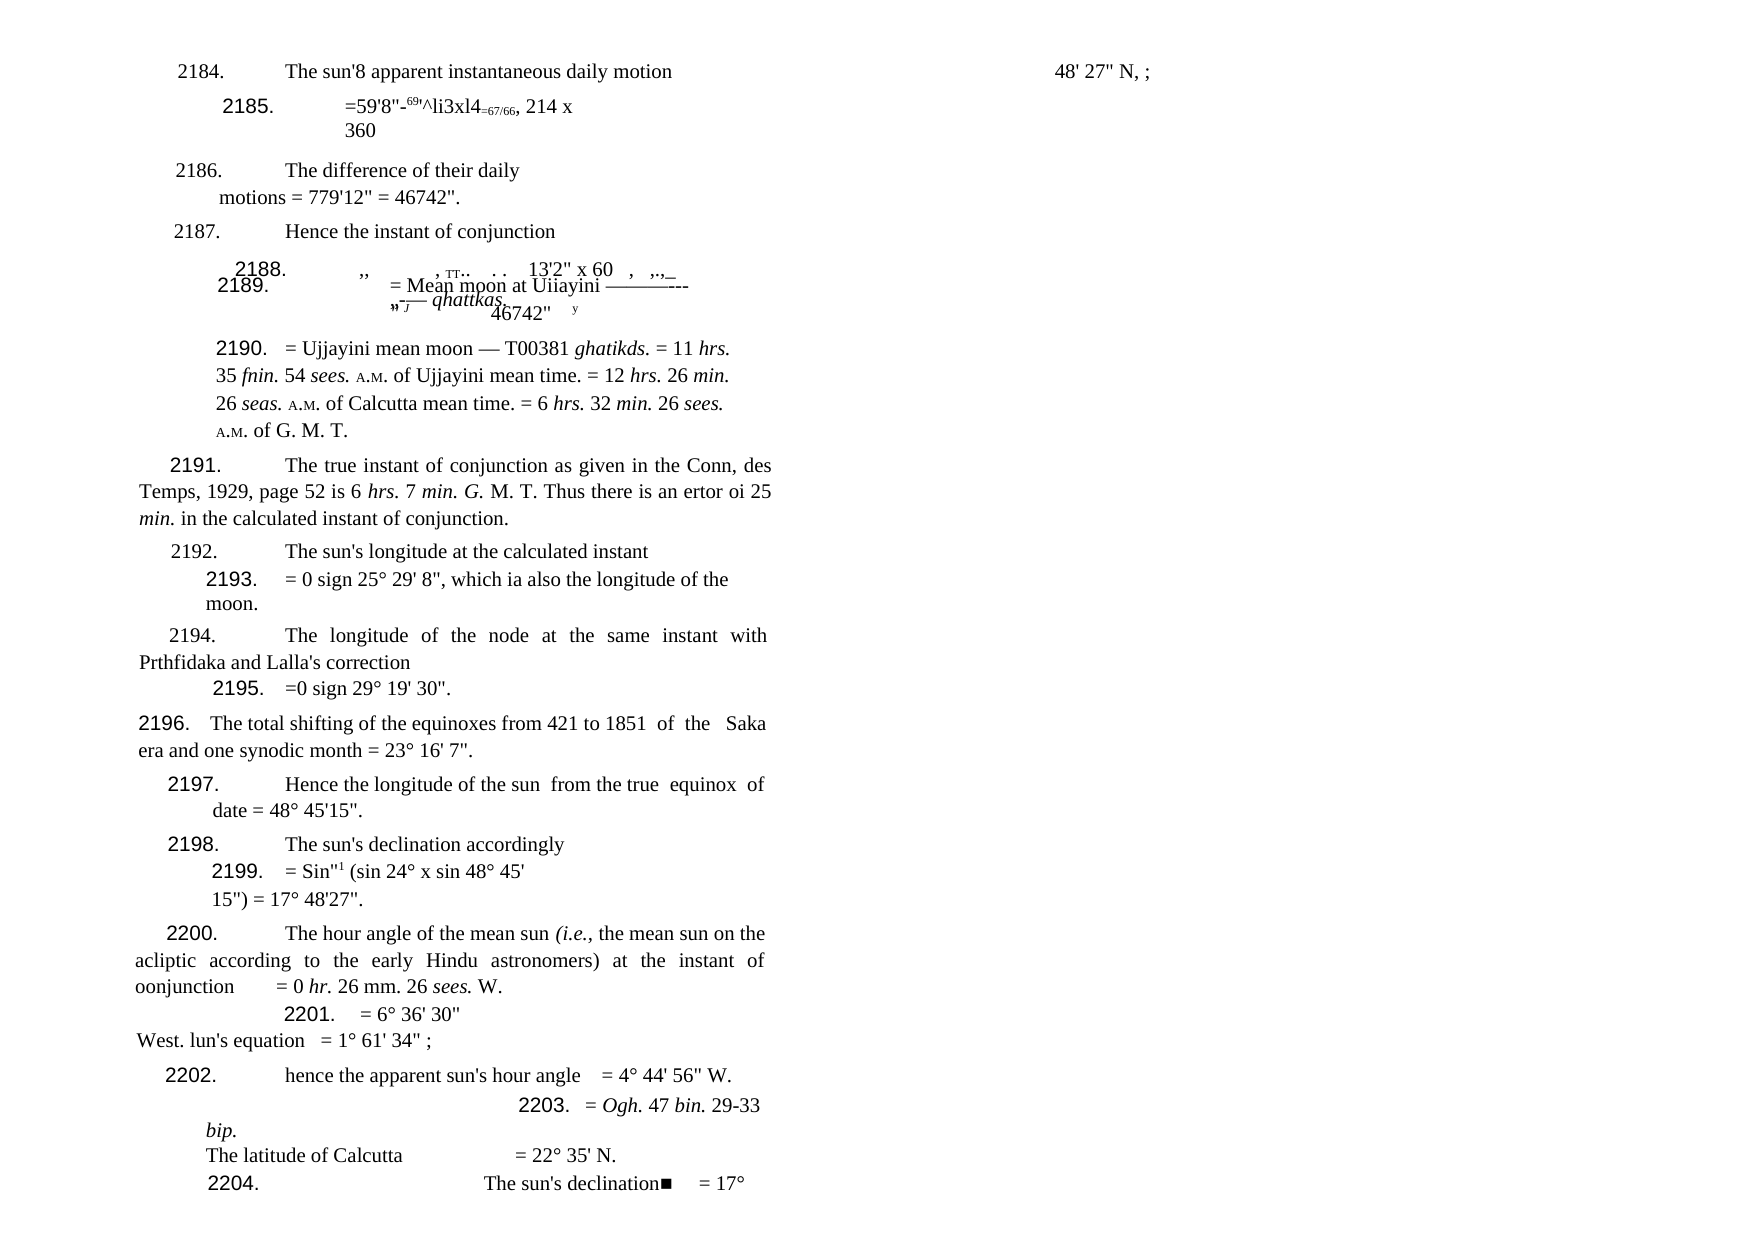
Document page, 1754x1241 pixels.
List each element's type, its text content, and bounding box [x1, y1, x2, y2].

list The sun'8 apparent instantaneous daily motion [177, 59, 773, 83]
list The true instant of conjunction as given in the Conn, des Temps, 1929, page 52 is 6 hrs. 7 min. G. M. T. Thus there is an ertor oi 25 min. in the calculated instant of conjunction. [139, 451, 773, 530]
list The sun's longitude at the calculated instant [171, 539, 773, 563]
list The sun's declination ■ = 17° [207, 1171, 773, 1195]
list = Mean moon at Uiiayini ———---„-— qhattkas. " J 46742" y [217, 281, 693, 323]
list Hence the instant of conjunction [173, 219, 773, 243]
list = 0 sign 25° 29' 8", which ia also the longitude of the moon. [206, 567, 773, 615]
list The longitude of the node at the same instant with Prthfidaka and Lalla's correction [139, 622, 768, 674]
list =0 sign 29° 19' 30". [212, 674, 773, 701]
list The total shifting of the equinoxes from 421 to 1851 of the Saka era and one synodic month = 23° 16' 7". [138, 708, 773, 762]
list The hour angle of the mean sun (i.e., the mean sun on the acliptic according to the early Hindu astronomers) at the instant of oonjunction = 0 hr. 26 mm. 26 sees. W. [135, 918, 766, 999]
list hence the apparent sun's hour angle = 4° 44' 56" W. [165, 1063, 773, 1087]
list Hence the longitude of the sun from the true equinox of date = 48° 45'15". [167, 771, 773, 822]
list = Ujjayini mean moon — T00381 ghatikds. = 11 hrs. 35 fnin. 54 sees. a.m. of Ujjayini mean time. = 12 hrs. 26 min. 26 seas. a.m. of Calcutta mean time. = 6 hrs. 32 min. 26 sees. a.m. of G. M. T. [216, 333, 733, 443]
list = 6° 36' 30" West. lun's equation = 1° 61' 34" ; [136, 999, 493, 1053]
list = Sin"1 (sin 24° x sin 48° 45' 15") = 17° 48'27". [211, 856, 533, 911]
list The difference of their daily motions = 779'12" = 46742". [175, 156, 533, 210]
list = Ogh. 47 bin. 29-33 bip. The latitude of Calcutta = 22° 35' N. [206, 1092, 773, 1167]
list 48' 27" N, ; [1054, 59, 1619, 83]
list =59'8"-69'^li3xl4=67/66, 214 x 360 [222, 94, 573, 142]
list ,, , TT.. . . 13'2" x 60 , ,.,_ [234, 257, 773, 281]
list The sun's declination accordingly [167, 829, 773, 856]
